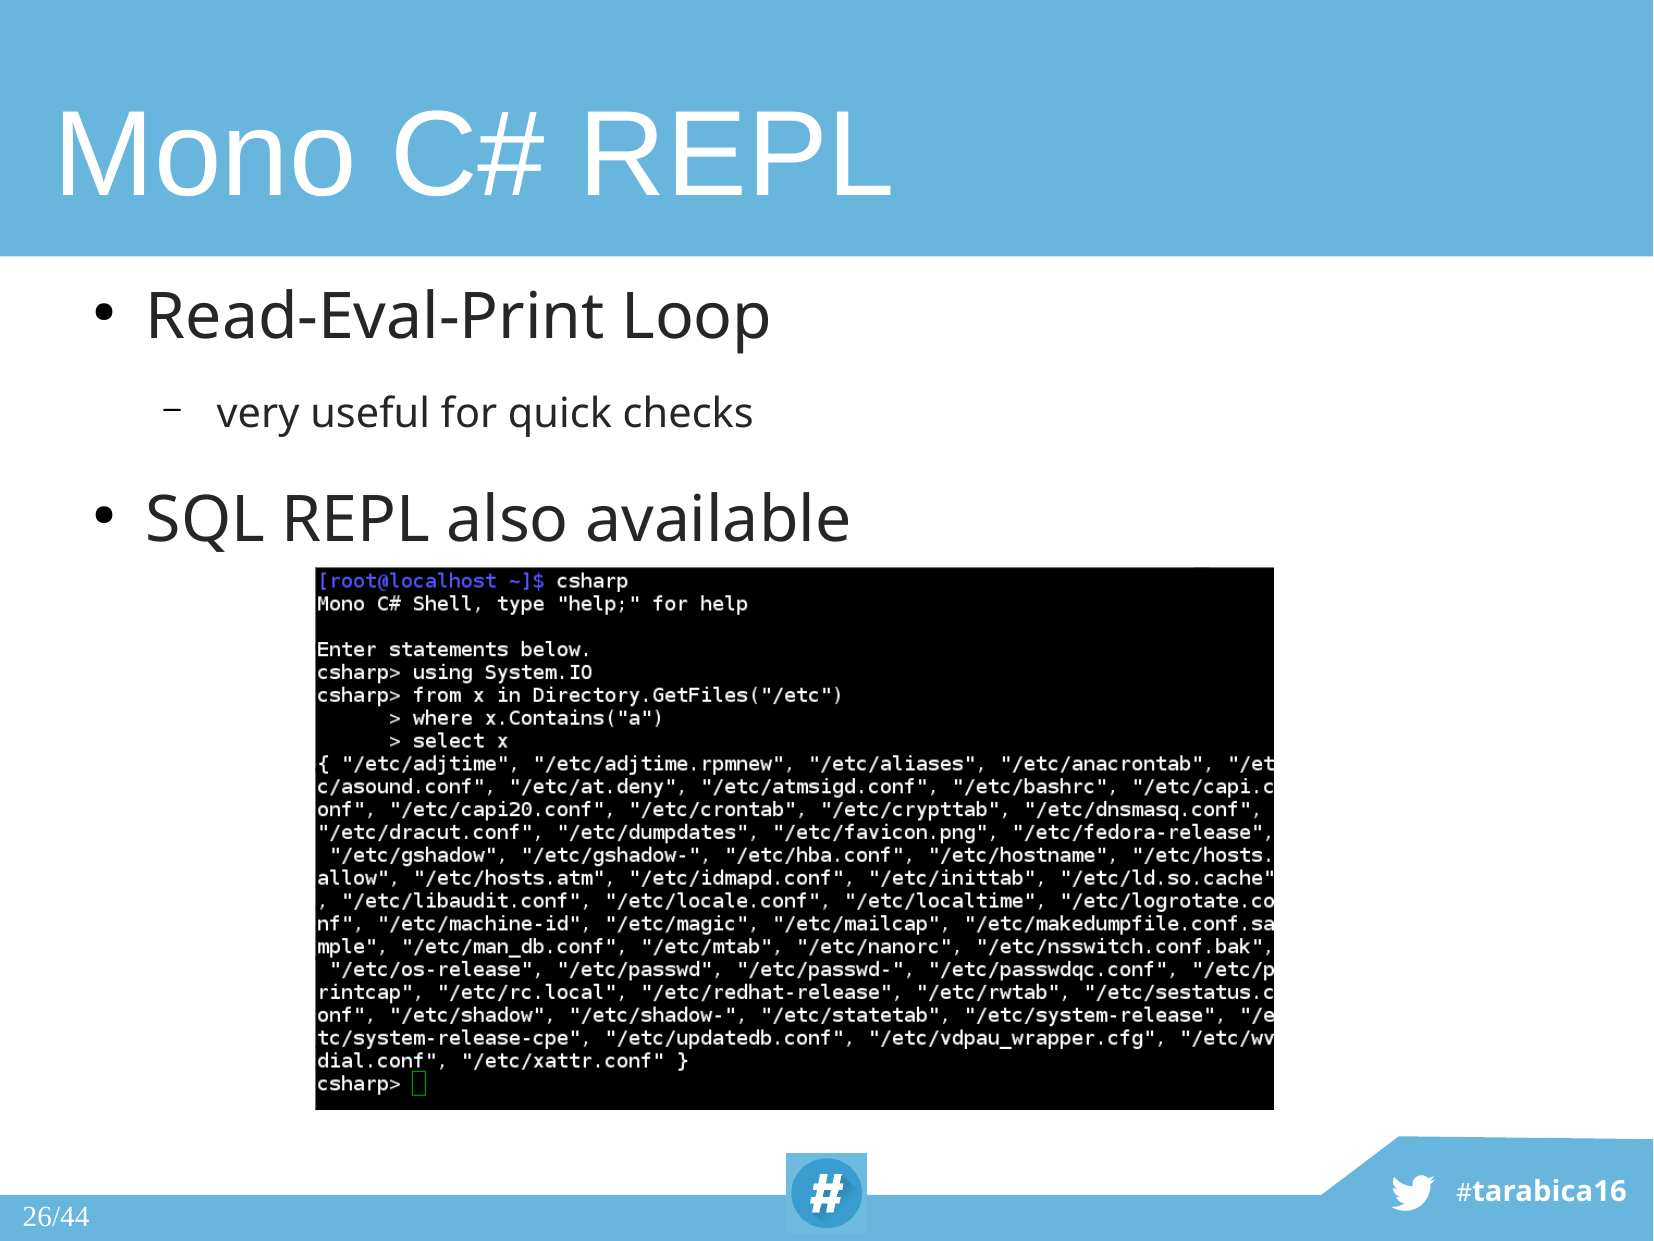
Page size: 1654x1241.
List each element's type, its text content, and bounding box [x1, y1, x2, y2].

list Read-Eval-Print Loop very useful for quick checks SQL REPL also available [75, 270, 1563, 990]
title Mono C# REPL [53, 49, 1600, 257]
picture [315, 567, 1274, 1111]
picture [1378, 1158, 1448, 1228]
picture [786, 1153, 867, 1233]
